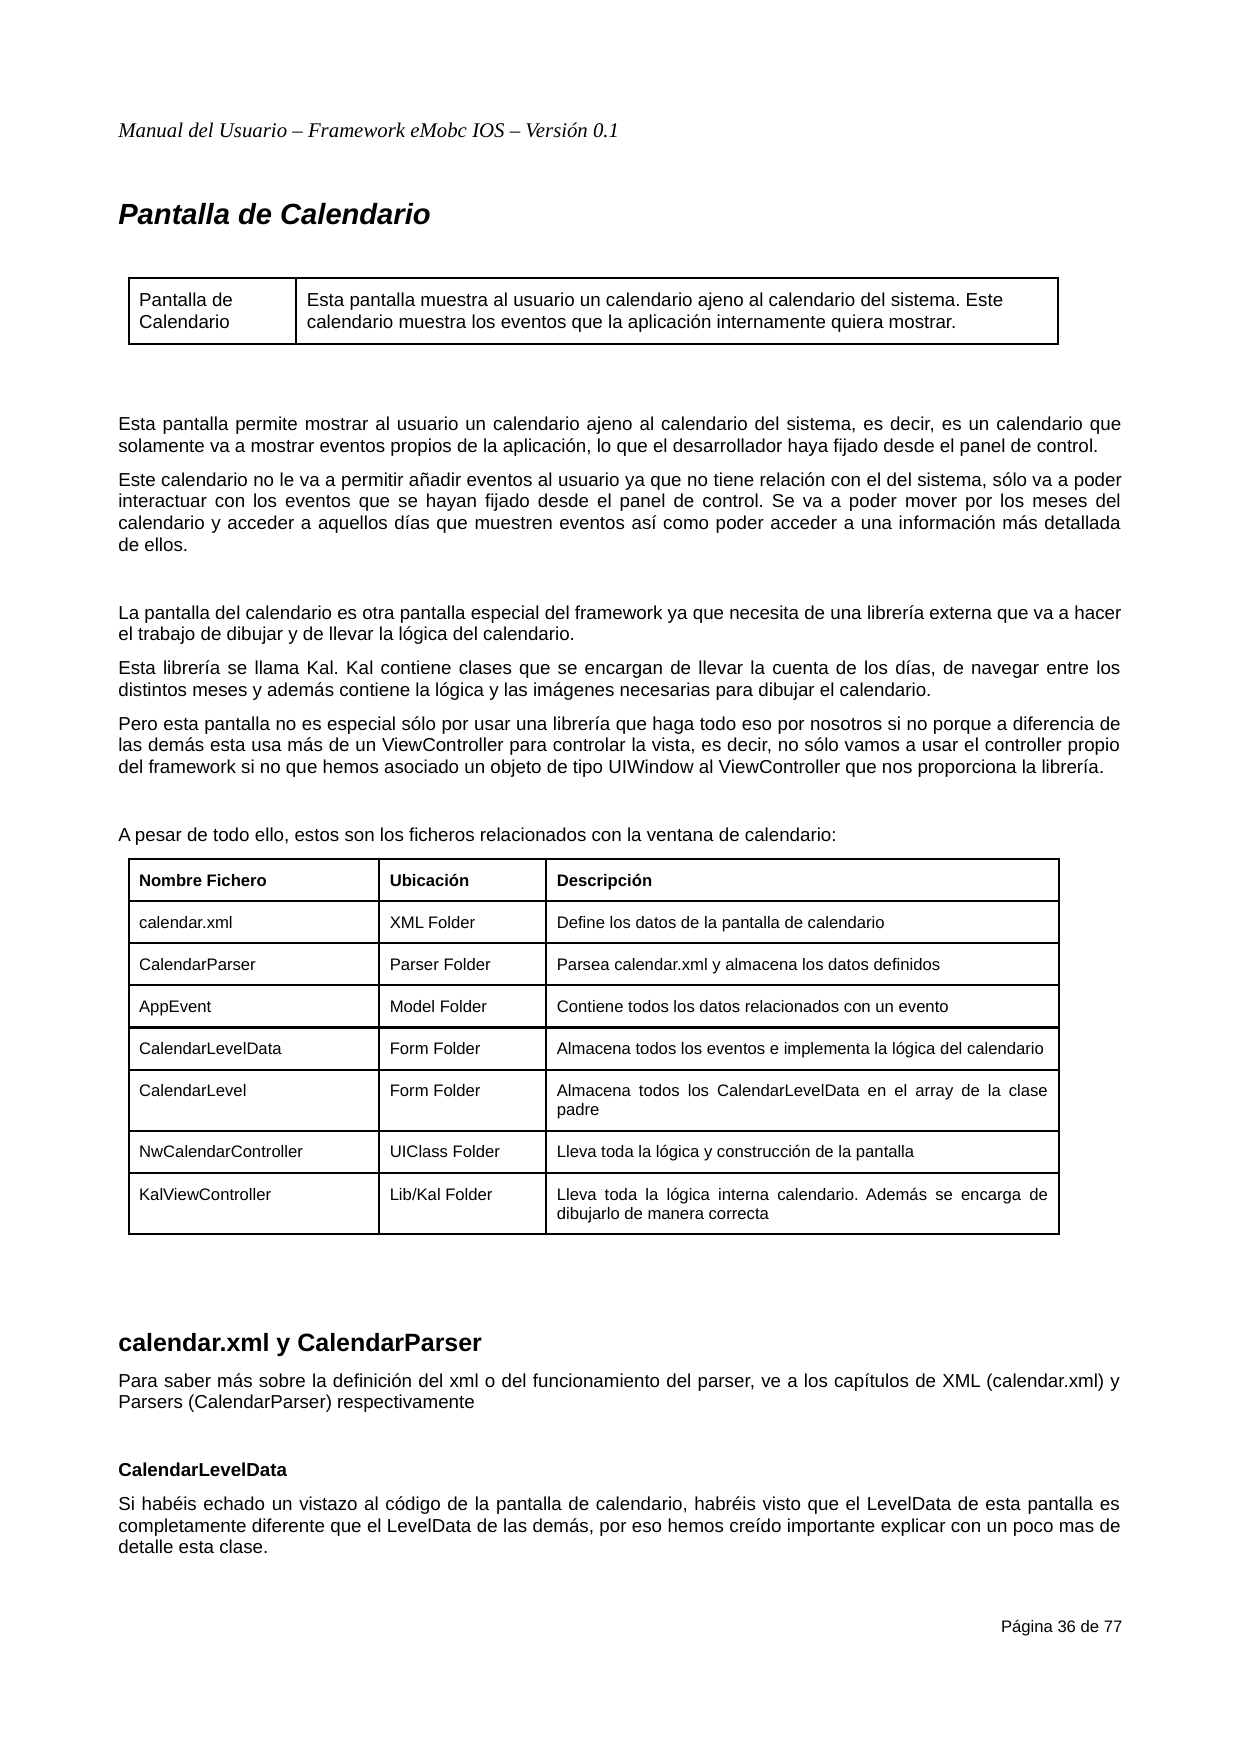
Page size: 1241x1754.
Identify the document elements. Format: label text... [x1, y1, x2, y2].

table_cell Model Folder [380, 986, 545, 1026]
text La pantalla del calendario es otra pantalla especial del framework ya que necesita de una librería externa que va a hacer el trabajo de dibujar y de llevar la lógica del calendario. [118, 601, 1122, 644]
table_cell Form Folder [380, 1029, 545, 1068]
table_cell Parsea calendar.xml y almacena los datos definidos [547, 944, 1058, 984]
table_header Ubicación [380, 860, 545, 900]
table_header Descripción [547, 860, 1058, 900]
table_cell AppEvent [130, 986, 378, 1026]
text Pero esta pantalla no es especial sólo por usar una librería que haga todo eso por nosotros si no porque a diferencia de las demás esta usa más de un ViewController para controlar la vista, es decir, no sólo vamos a usar el controller propio del framework si no que hemos asociado un objeto de tipo UIWindow al ViewController que nos proporciona la librería. [118, 713, 1122, 777]
table_cell Contiene todos los datos relacionados con un evento [547, 986, 1058, 1026]
table_cell Lib/Kal Folder [380, 1174, 545, 1233]
text Esta pantalla permite mostrar al usuario un calendario ajeno al calendario del sistema, es decir, es un calendario que solamente va a mostrar eventos propios de la aplicación, lo que el desarrollador haya fijado desde el panel de control. [118, 413, 1122, 456]
table_cell XML Folder [380, 902, 545, 942]
table_cell Form Folder [380, 1071, 545, 1130]
text A pesar de todo ello, estos son los ficheros relacionados con la ventana de calendario: [118, 824, 1122, 846]
table_header Esta pantalla muestra al usuario un calendario ajeno al calendario del sistema. Este calendario muestra los eventos que la aplicación internamente quiera mostrar. [297, 279, 1057, 343]
table_header Nombre Fichero [130, 860, 378, 900]
table_cell KalViewController [130, 1174, 378, 1233]
subtitle calendar.xml y CalendarParser [118, 1328, 1122, 1357]
text Esta librería se llama Kal. Kal contiene clases que se encargan de llevar la cuenta de los días, de navegar entre los distintos meses y además contiene la lógica y las imágenes necesarias para dibujar el calendario. [118, 657, 1122, 700]
text CalendarLevelData [118, 1459, 1122, 1481]
text Si habéis echado un vistazo al código de la pantalla de calendario, habréis visto que el LevelData de esta pantalla es completamente diferente que el LevelData de las demás, por eso hemos creído importante explicar con un poco mas de detalle esta clase. [118, 1493, 1122, 1558]
table_cell UIClass Folder [380, 1132, 545, 1172]
table_cell Parser Folder [380, 944, 545, 984]
table_cell CalendarLevel [130, 1071, 378, 1130]
subtitle Pantalla de Calendario [118, 197, 1122, 230]
table_cell Lleva toda la lógica interna calendario. Además se encarga de dibujarlo de manera correcta [547, 1174, 1058, 1233]
table_header Pantalla de Calendario [130, 279, 295, 343]
text Este calendario no le va a permitir añadir eventos al usuario ya que no tiene relación con el del sistema, sólo va a poder interactuar con los eventos que se hayan fijado desde el panel de control. Se va a poder mover por los meses del calendario y acceder a aquellos días que muestren eventos así como poder acceder a una información más detallada de ellos. [118, 469, 1122, 555]
table_cell Lleva toda la lógica y construcción de la pantalla [547, 1132, 1058, 1172]
table_cell Almacena todos los eventos e implementa la lógica del calendario [547, 1029, 1058, 1068]
table_cell CalendarLevelData [130, 1029, 378, 1068]
table_cell Almacena todos los CalendarLevelData en el array de la clase padre [547, 1071, 1058, 1130]
table_cell Define los datos de la pantalla de calendario [547, 902, 1058, 942]
table_cell NwCalendarController [130, 1132, 378, 1172]
table_cell CalendarParser [130, 944, 378, 984]
table_cell calendar.xml [130, 902, 378, 942]
text Para saber más sobre la definición del xml o del funcionamiento del parser, ve a los capítulos de XML (calendar.xml) y Parsers (CalendarParser) respectivamente [118, 1369, 1122, 1413]
